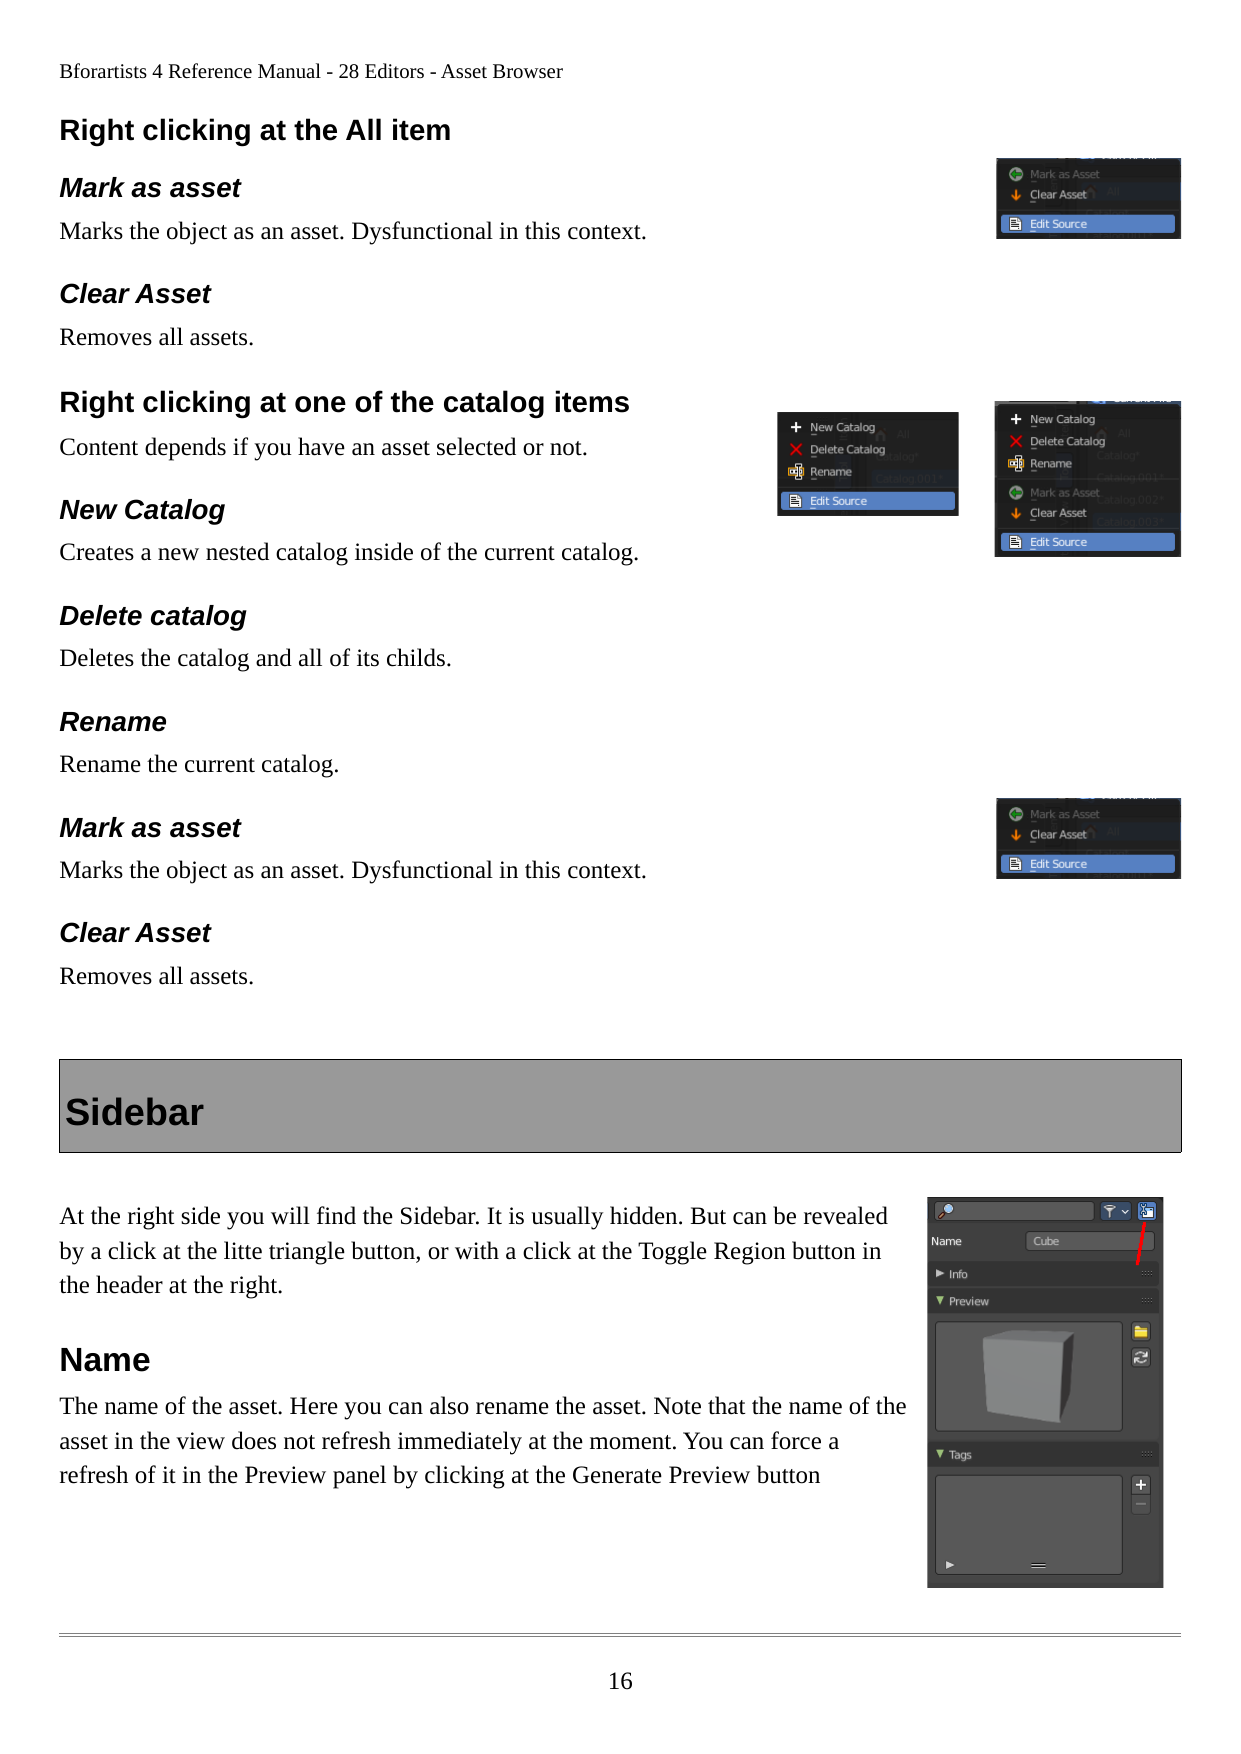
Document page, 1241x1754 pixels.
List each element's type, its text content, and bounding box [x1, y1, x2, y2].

text Removes all assets. [59, 322, 1181, 350]
text At the right side you will find the Sidebar. It is usually hidden. But can be revealed by a click at the litte triangle button, or with a click at the Toggle Region button in the header at the right. [59, 1201, 927, 1299]
text Marks the object as an asset. Dysfunctional in this context. [59, 216, 1181, 244]
subtitle Rename [59, 705, 1181, 737]
picture [994, 401, 1182, 557]
picture [996, 158, 1182, 239]
subtitle Right clicking at one of the catalog items [59, 385, 1181, 419]
subtitle Delete catalog [59, 599, 1181, 631]
text Rename the current catalog. [59, 749, 1181, 778]
subtitle Clear Asset [59, 277, 1181, 309]
picture [927, 1197, 1164, 1588]
text Removes all assets. [59, 961, 1181, 990]
text The name of the asset. Here you can also rename the asset. Note that the name of the asset in the view does not refresh immediately at the moment. You can force a refresh of it in the Preview panel by clicking at the Generate Preview button [59, 1391, 927, 1489]
subtitle Mark as asset [59, 171, 996, 203]
subtitle [1164, 1340, 1181, 1379]
text Marks the object as an asset. Dysfunctional in this context. [59, 855, 1181, 884]
text Content depends if you have an asset selected or not. [59, 432, 777, 460]
picture [996, 798, 1182, 879]
subtitle New Catalog [59, 493, 994, 525]
subtitle Mark as asset [59, 811, 996, 843]
subtitle Clear Asset [59, 917, 1181, 949]
text Creates a new nested catalog inside of the current catalog. [59, 537, 1181, 566]
table_header Sidebar [60, 1060, 1181, 1152]
subtitle Right clicking at the All item [59, 113, 1181, 146]
text Deletes the catalog and all of its childs. [59, 643, 1181, 672]
subtitle Name [59, 1340, 927, 1379]
picture [777, 412, 959, 516]
